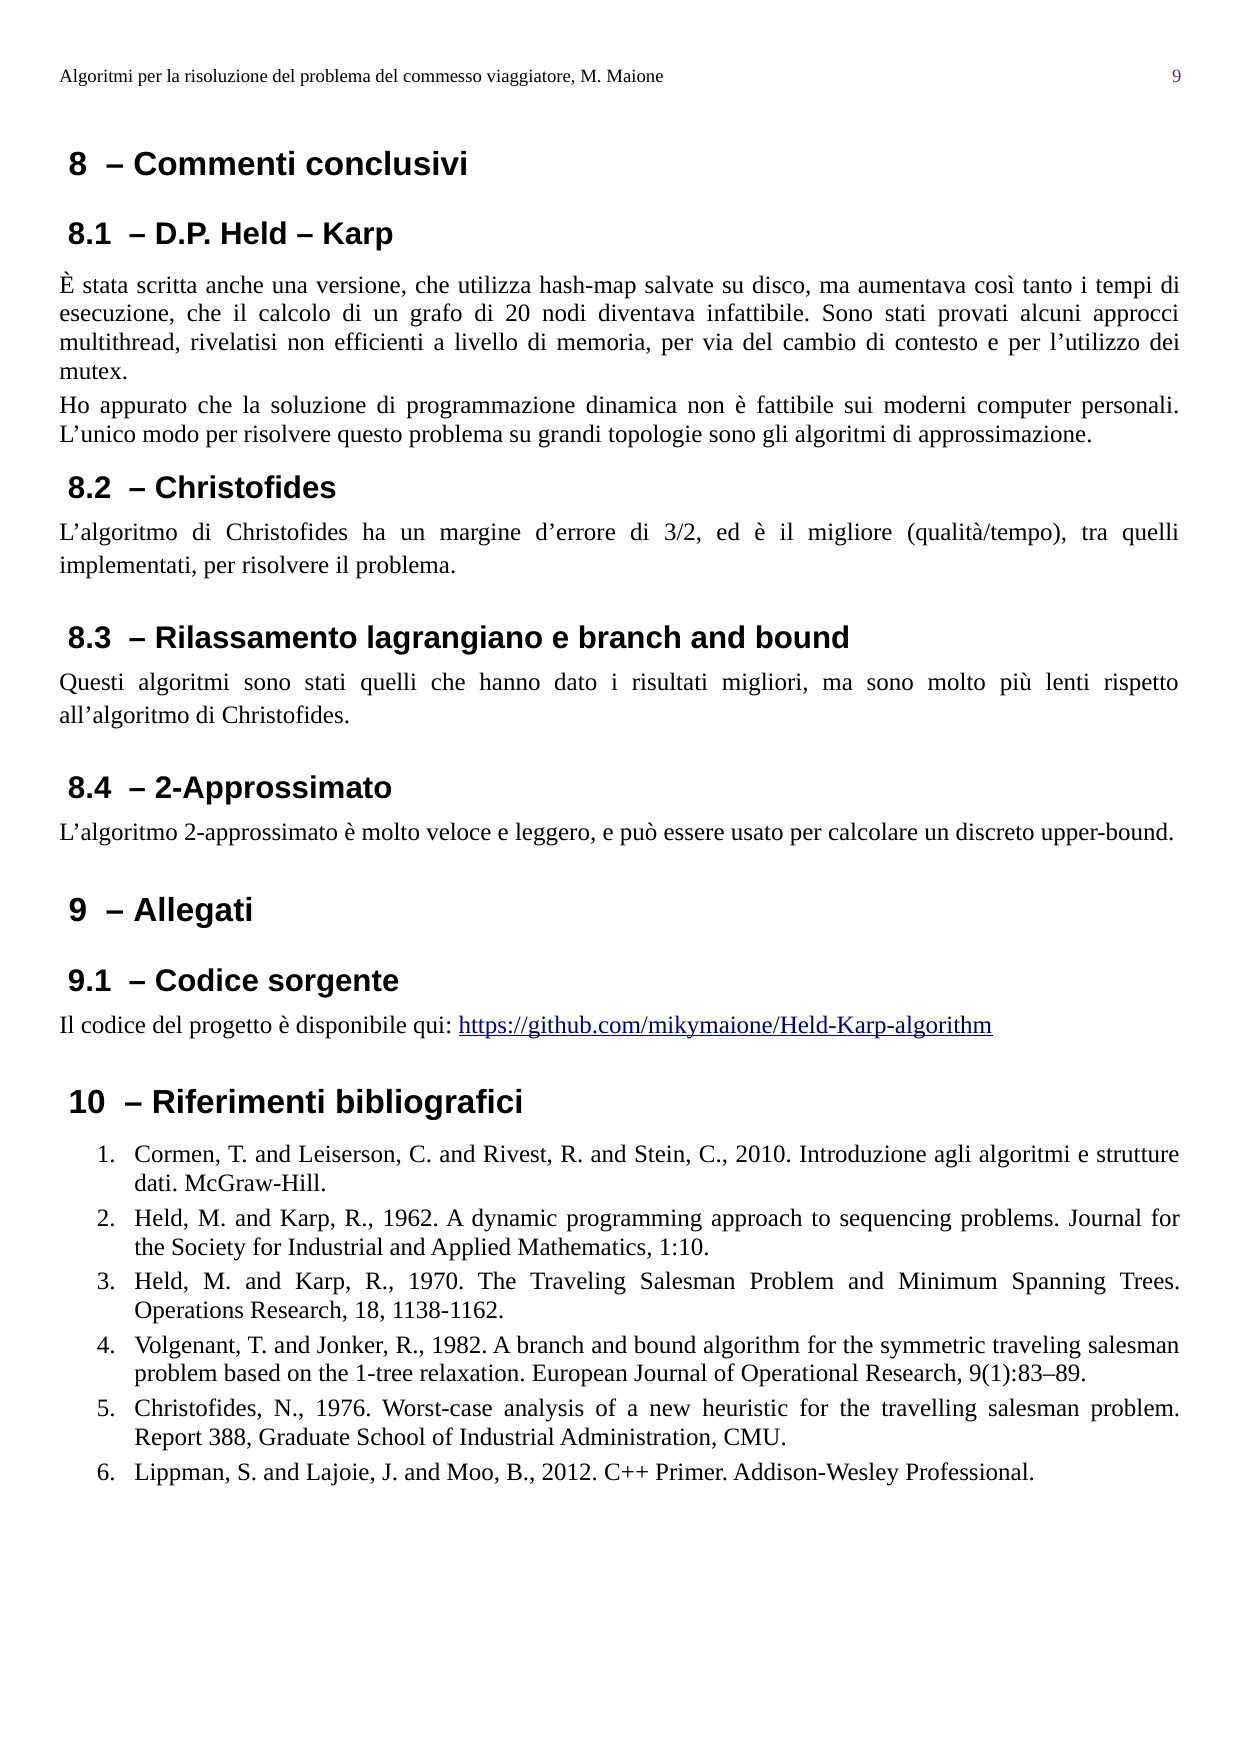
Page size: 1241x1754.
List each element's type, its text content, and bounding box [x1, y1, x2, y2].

subtitle Codice sorgente [59, 962, 1181, 997]
subtitle Commenti conclusivi [59, 143, 1181, 182]
list Volgenant, T. and Jonker, R., 1982. A branch and bound algorithm for the symmetric traveling salesman problem based on the 1-tree relaxation. European Journal of Operational Research, 9(1):83–89. [97, 1330, 1181, 1387]
list Lippman, S. and Lajoie, J. and Moo, B., 2012. C++ Primer. Addison-Wesley Professional. [97, 1457, 1181, 1485]
subtitle Allegati [59, 890, 1181, 928]
text L’algoritmo di Christofides ha un margine d’errore di 3/2, ed è il migliore (qualità/tempo), tra quelli implementati, per risolvere il problema. [59, 517, 1181, 579]
text Ho appurato che la soluzione di programmazione dinamica non è fattibile sui moderni computer personali. L’unico modo per risolvere questo problema su grandi topologie sono gli algoritmi di approssimazione. [59, 391, 1181, 448]
list Christofides, N., 1976. Worst-case analysis of a new heuristic for the travelling salesman problem. Report 388, Graduate School of Industrial Administration, CMU. [97, 1393, 1181, 1451]
text È stata scritta anche una versione, che utilizza hash-map salvate su disco, ma aumentava così tanto i tempi di esecuzione, che il calcolo di un grafo di 20 nodi diventava infattibile. Sono stati provati alcuni approcci multithread, rivelatisi non efficienti a livello di memoria, per via del cambio di contesto e per l’utilizzo dei mutex. [59, 270, 1181, 385]
text Il codice del progetto è disponibile qui: https://github.com/mikymaione/Held-Karp-algorithm [59, 1010, 1181, 1039]
subtitle Christofides [59, 469, 1181, 505]
subtitle Riferimenti bibliografici [59, 1083, 1181, 1121]
subtitle D.P. Held – Karp [59, 215, 1181, 251]
list Cormen, T. and Leiserson, C. and Rivest, R. and Stein, C., 2010. Introduzione agli algoritmi e strutture dati. McGraw-Hill. [97, 1139, 1181, 1197]
text Questi algoritmi sono stati quelli che hanno dato i risultati migliori, ma sono molto più lenti rispetto all’algoritmo di Christofides. [59, 667, 1181, 729]
subtitle 2-Approssimato [59, 769, 1181, 805]
list Held, M. and Karp, R., 1962. A dynamic programming approach to sequencing problems. Journal for the Society for Industrial and Applied Mathematics, 1:10. [97, 1203, 1181, 1260]
list Held, M. and Karp, R., 1970. The Traveling Salesman Problem and Minimum Spanning Trees. Operations Research, 18, 1138-1162. [97, 1266, 1181, 1324]
subtitle Rilassamento lagrangiano e branch and bound [59, 619, 1181, 655]
text L’algoritmo 2-approssimato è molto veloce e leggero, e può essere usato per calcolare un discreto upper-bound. [59, 817, 1181, 846]
